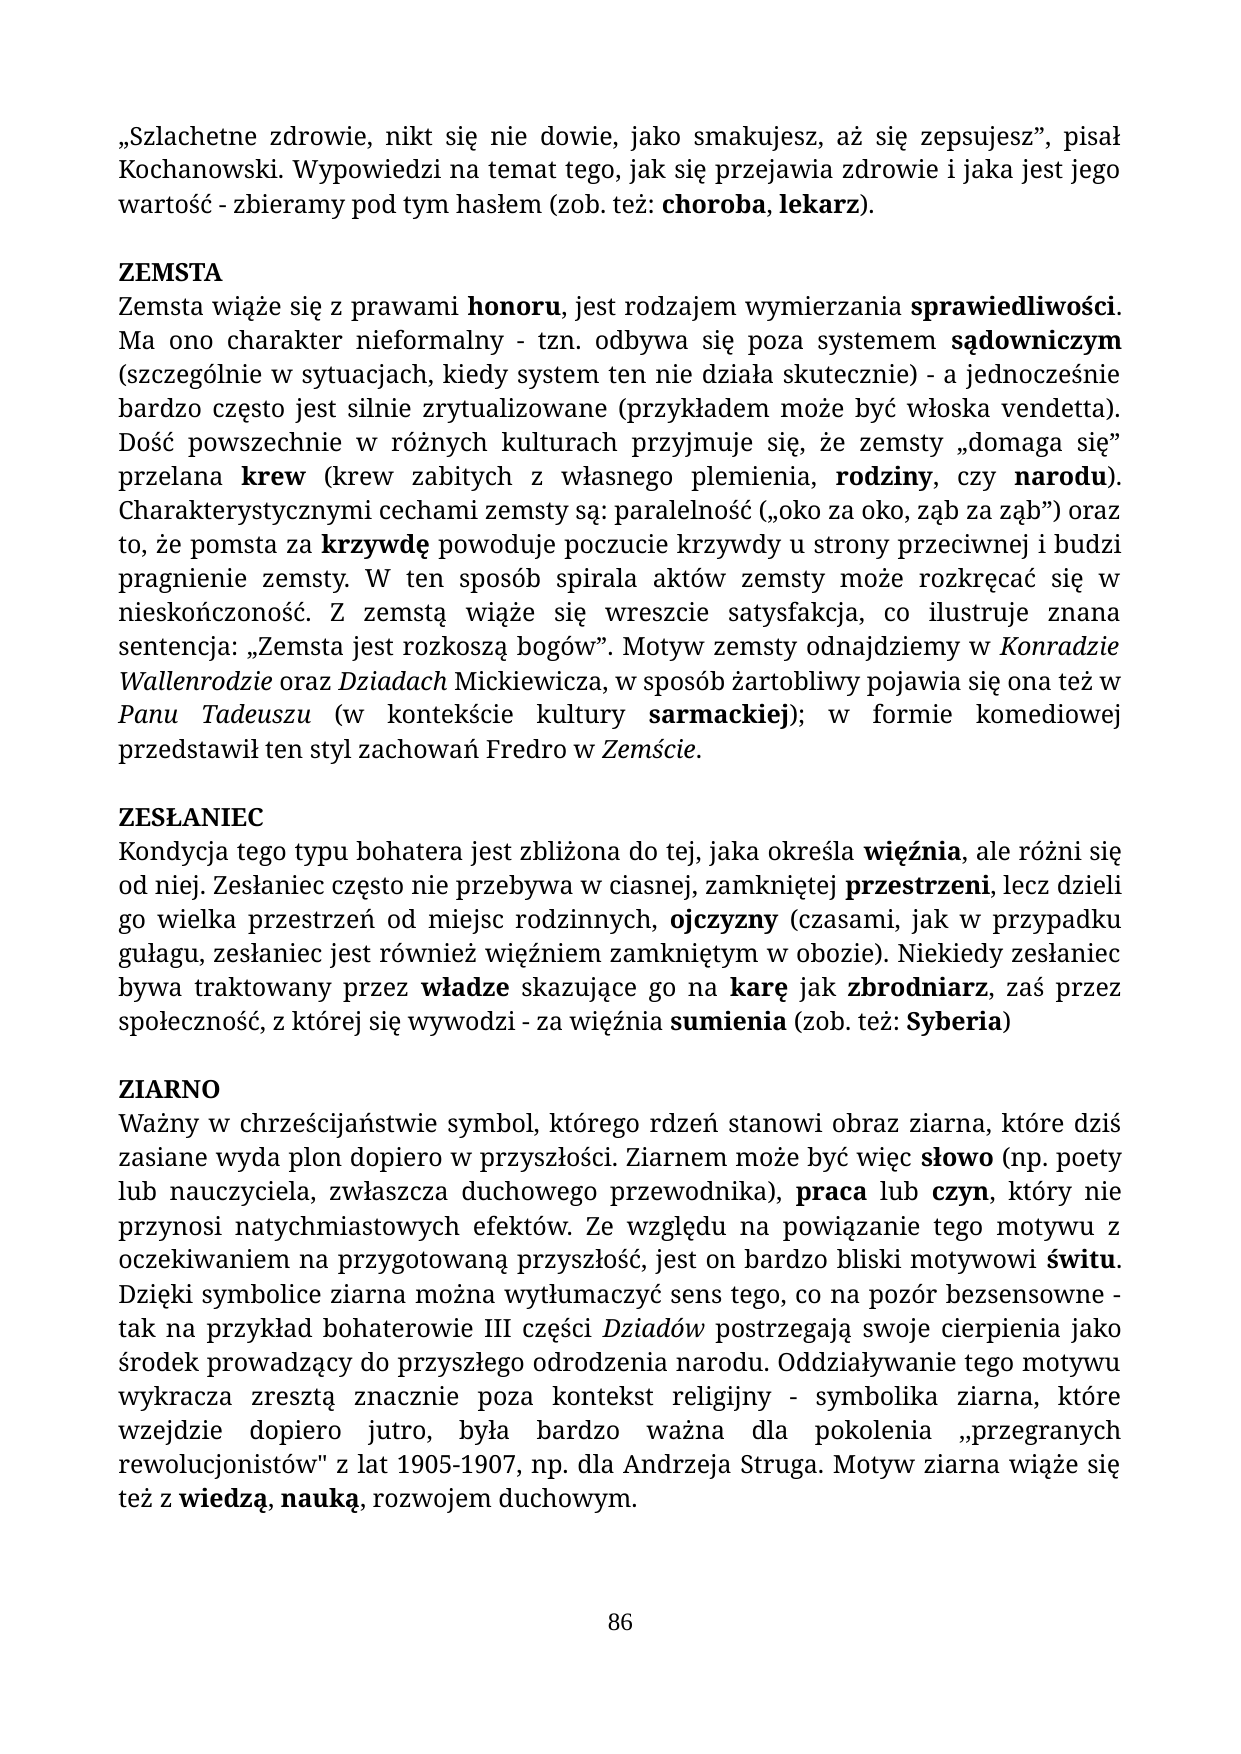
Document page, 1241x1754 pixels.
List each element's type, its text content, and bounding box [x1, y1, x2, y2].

text „Szlachetne zdrowie, nikt się nie dowie, jako smakujesz, aż się zepsujesz”, pisał Kochanowski. Wypowiedzi na temat tego, jak się przejawia zdrowie i jaka jest jego wartość - zbieramy pod tym hasłem (zob. też: choroba, lekarz). [118, 118, 1122, 220]
text Ważny w chrześcijaństwie symbol, którego rdzeń stanowi obraz ziarna, które dziś zasiane wyda plon dopiero w przyszłości. Ziarnem może być więc słowo (np. poety lub nauczyciela, zwłaszcza duchowego przewodnika), praca lub czyn, który nie przynosi natychmiastowych efektów. Ze względu na powiązanie tego motywu z oczekiwaniem na przygotowaną przyszłość, jest on bardzo bliski motywowi świtu. Dzięki symbolice ziarna można wytłumaczyć sens tego, co na pozór bezsensowne - tak na przykład bohaterowie III części Dziadów postrzegają swoje cierpienia jako środek prowadzący do przyszłego odrodzenia narodu. Oddziaływanie tego motywu wykracza zresztą znacznie poza kontekst religijny - symbolika ziarna, które wzejdzie dopiero jutro, była bardzo ważna dla pokolenia ,,przegranych rewolucjonistów" z lat 1905-1907, np. dla Andrzeja Struga. Motyw ziarna wiąże się też z wiedzą, nauką, rozwojem duchowym. [118, 1106, 1122, 1515]
text Kondycja tego typu bohatera jest zbliżona do tej, jaka określa więźnia, ale różni się od niej. Zesłaniec często nie przebywa w ciasnej, zamkniętej przestrzeni, lecz dzieli go wielka przestrzeń od miejsc rodzinnych, ojczyzny (czasami, jak w przypadku gułagu, zesłaniec jest również więźniem zamkniętym w obozie). Niekiedy zesłaniec bywa traktowany przez władze skazujące go na karę jak zbrodniarz, zaś przez społeczność, z której się wywodzi - za więźnia sumienia (zob. też: Syberia) [118, 833, 1122, 1038]
text ZIARNO [118, 1072, 1122, 1106]
text ZEMSTA [118, 254, 1122, 288]
text ZESŁANIEC [118, 799, 1122, 833]
text Zemsta wiąże się z prawami honoru, jest rodzajem wymierzania sprawiedliwości. Ma ono charakter nieformalny - tzn. odbywa się poza systemem sądowniczym (szczególnie w sytuacjach, kiedy system ten nie działa skutecznie) - a jednocześnie bardzo często jest silnie zrytualizowane (przykładem może być włoska vendetta). Dość powszechnie w różnych kulturach przyjmuje się, że zemsty „domaga się” przelana krew (krew zabitych z własnego plemienia, rodziny, czy narodu). Charakterystycznymi cechami zemsty są: paralelność („oko za oko, ząb za ząb”) oraz to, że pomsta za krzywdę powoduje poczucie krzywdy u strony przeciwnej i budzi pragnienie zemsty. W ten sposób spirala aktów zemsty może rozkręcać się w nieskończoność. Z zemstą wiąże się wreszcie satysfakcja, co ilustruje znana sentencja: „Zemsta jest rozkoszą bogów”. Motyw zemsty odnajdziemy w Konradzie Wallenrodzie oraz Dziadach Mickiewicza, w sposób żartobliwy pojawia się ona też w Panu Tadeuszu (w kontekście kultury sarmackiej); w formie komediowej przedstawił ten styl zachowań Fredro w Zemście. [118, 288, 1122, 765]
